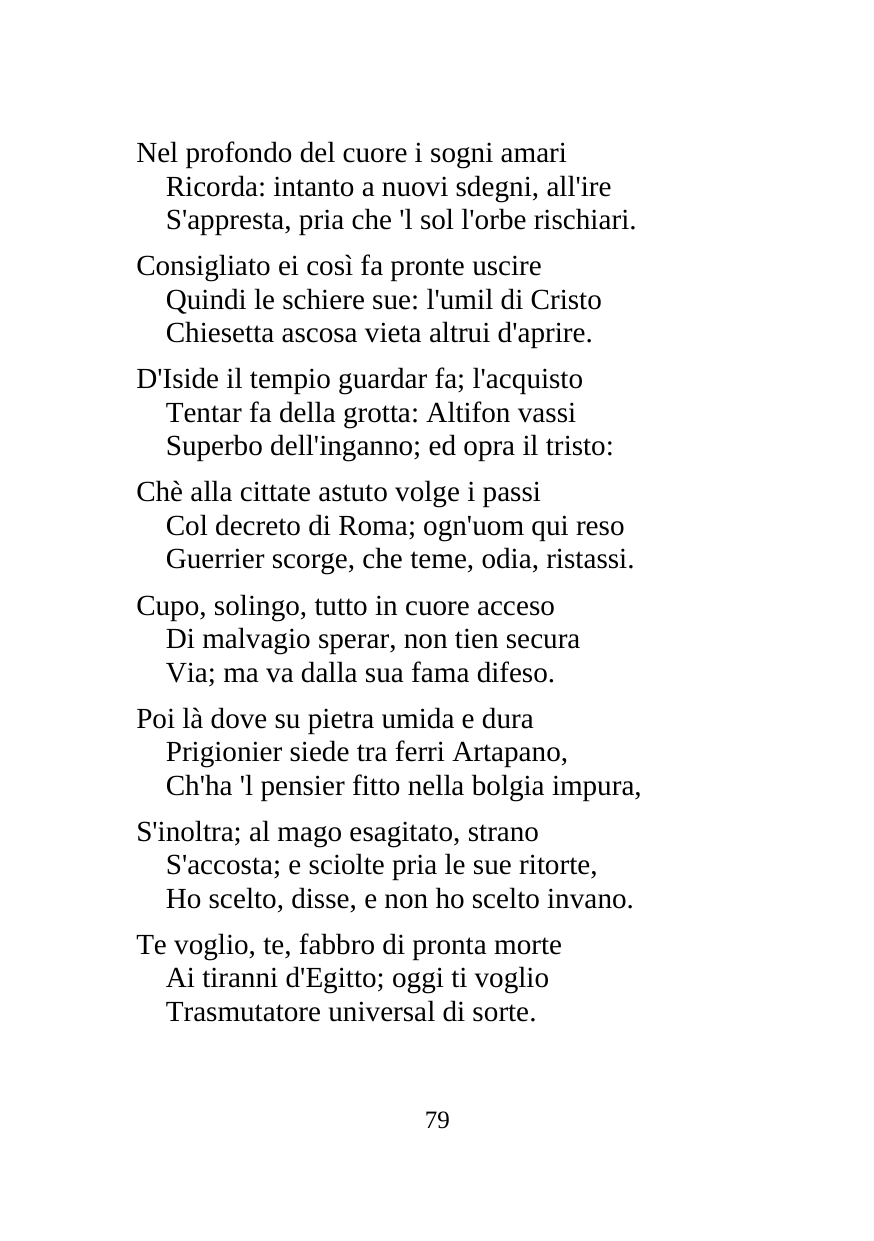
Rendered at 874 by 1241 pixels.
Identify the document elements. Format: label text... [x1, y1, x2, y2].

text Nel profondo del cuore i sogni amari Ricorda: intanto a nuovi sdegni, all'ire S'appresta, pria che 'l sol l'orbe rischiari. [136, 135, 768, 236]
text Cupo, solingo, tutto in cuore acceso Di malvagio sperar, non tien secura Via; ma va dalla sua fama difeso. [136, 588, 768, 688]
text S'inoltra; al mago esagitato, strano S'accosta; e sciolte pria le sue ritorte, Ho scelto, disse, e non ho scelto invano. [136, 814, 768, 914]
text Consigliato ei così fa pronte uscire Quindi le schiere sue: l'umil di Cristo Chiesetta ascosa vieta altrui d'aprire. [136, 248, 768, 349]
text D'Iside il tempio guardar fa; l'acquisto Tentar fa della grotta: Altifon vassi Superbo dell'inganno; ed opra il tristo: [136, 361, 768, 462]
text Poi là dove su pietra umida e dura Prigionier siede tra ferri Artapano, Ch'ha 'l pensier fitto nella bolgia impura, [136, 701, 768, 801]
text Te voglio, te, fabbro di pronta morte Ai tiranni d'Egitto; oggi ti voglio Trasmutatore universal di sorte. [136, 927, 768, 1028]
text Chè alla cittate astuto volge i passi Col decreto di Roma; ogn'uom qui reso Guerrier scorge, che teme, odia, ristassi. [136, 474, 768, 575]
